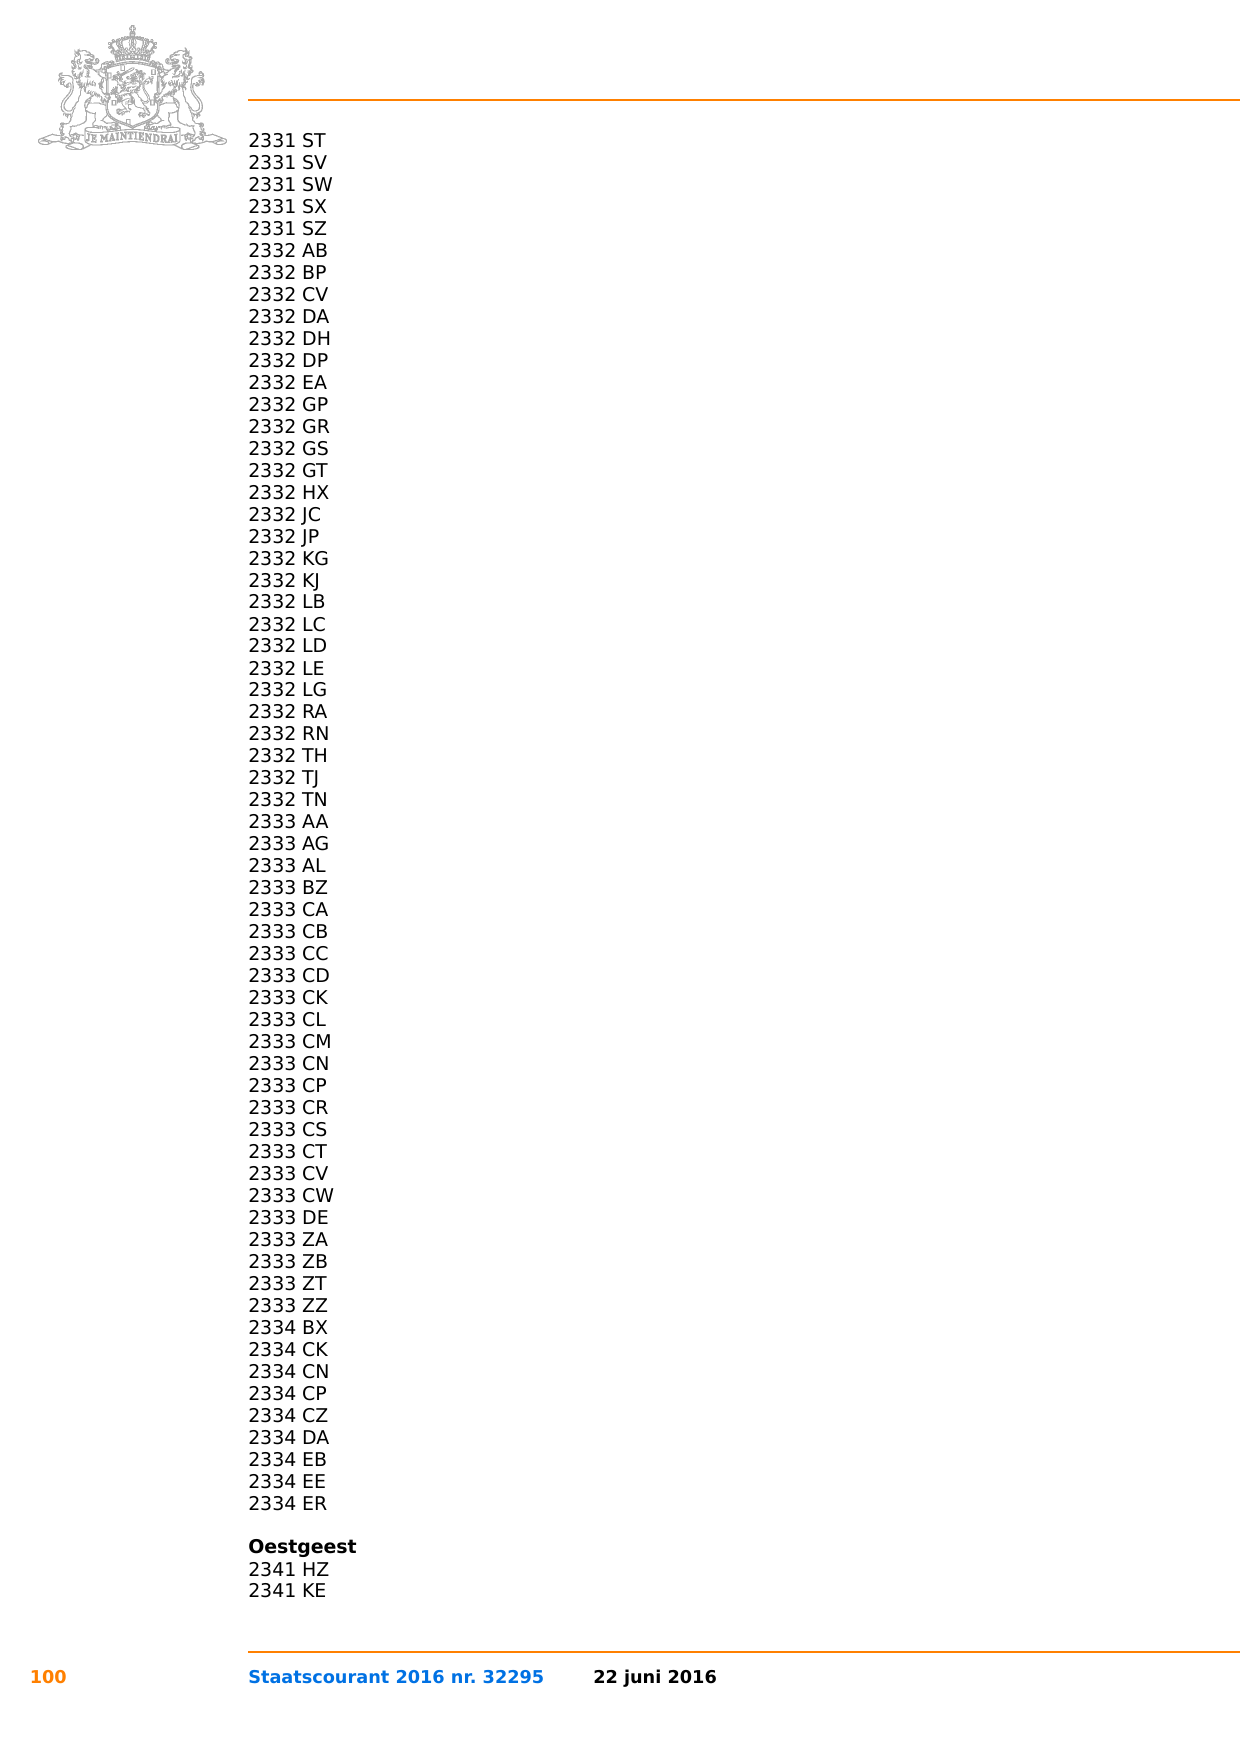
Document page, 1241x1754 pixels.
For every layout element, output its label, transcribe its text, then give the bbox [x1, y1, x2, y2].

text 2333 CR [248, 1097, 1163, 1119]
text 2333 CM [248, 1031, 1163, 1053]
text 2341 HZ [248, 1558, 1163, 1580]
text 2332 BP [248, 262, 1163, 284]
text 2333 CT [248, 1141, 1163, 1163]
text 2334 BX [248, 1317, 1163, 1339]
text 2333 CN [248, 1053, 1163, 1075]
text 2332 LB [248, 591, 1163, 613]
text 2331 ST [248, 130, 1163, 152]
text 2334 DA [248, 1427, 1163, 1449]
text 2334 EB [248, 1449, 1163, 1471]
text 2333 BZ [248, 877, 1163, 899]
text 2332 TN [248, 789, 1163, 811]
text 2332 GR [248, 416, 1163, 438]
text 2341 KE [248, 1580, 1163, 1602]
text 2332 GT [248, 459, 1163, 482]
text 2332 DH [248, 328, 1163, 350]
text 2333 CP [248, 1075, 1163, 1097]
text 2331 SX [248, 196, 1163, 218]
text 2333 CK [248, 987, 1163, 1009]
text 2332 KJ [248, 569, 1163, 591]
text 2332 EA [248, 372, 1163, 394]
text 2332 GP [248, 394, 1163, 416]
text 2332 JP [248, 526, 1163, 547]
text 2332 DP [248, 350, 1163, 372]
text 2332 LE [248, 657, 1163, 679]
text 2332 AB [248, 240, 1163, 262]
text 2333 AA [248, 811, 1163, 833]
text 2332 LC [248, 613, 1163, 635]
text 2333 ZZ [248, 1295, 1163, 1317]
text 2333 ZT [248, 1273, 1163, 1295]
text 2332 KG [248, 547, 1163, 569]
text 2334 CN [248, 1361, 1163, 1383]
text 2332 RA [248, 701, 1163, 723]
text 2333 CL [248, 1009, 1163, 1031]
picture [38, 25, 227, 150]
text 2334 ER [248, 1493, 1163, 1514]
text 2332 LG [248, 679, 1163, 701]
text 2333 CD [248, 965, 1163, 987]
text Oestgeest [248, 1536, 1163, 1558]
text 2333 CB [248, 921, 1163, 943]
text 2332 TJ [248, 767, 1163, 789]
text 2333 CW [248, 1185, 1163, 1207]
text 2333 ZB [248, 1251, 1163, 1273]
text 2333 ZA [248, 1229, 1163, 1251]
text 2332 TH [248, 745, 1163, 767]
text 2332 LD [248, 635, 1163, 657]
text 2332 CV [248, 284, 1163, 306]
text 2334 CK [248, 1339, 1163, 1361]
text 2333 DE [248, 1207, 1163, 1229]
text 2332 DA [248, 306, 1163, 328]
text 2331 SV [248, 152, 1163, 174]
text 2333 AL [248, 855, 1163, 877]
text 2333 CA [248, 899, 1163, 921]
text 2333 AG [248, 833, 1163, 855]
text 2333 CS [248, 1119, 1163, 1141]
text 2332 JC [248, 503, 1163, 526]
text 2332 RN [248, 723, 1163, 745]
text 2331 SW [248, 174, 1163, 196]
text 2334 CP [248, 1383, 1163, 1405]
text 2334 EE [248, 1471, 1163, 1493]
text 2333 CV [248, 1163, 1163, 1185]
text 2332 HX [248, 482, 1163, 503]
text 2332 GS [248, 438, 1163, 459]
text 2331 SZ [248, 218, 1163, 240]
text 2333 CC [248, 943, 1163, 965]
text 2334 CZ [248, 1405, 1163, 1427]
